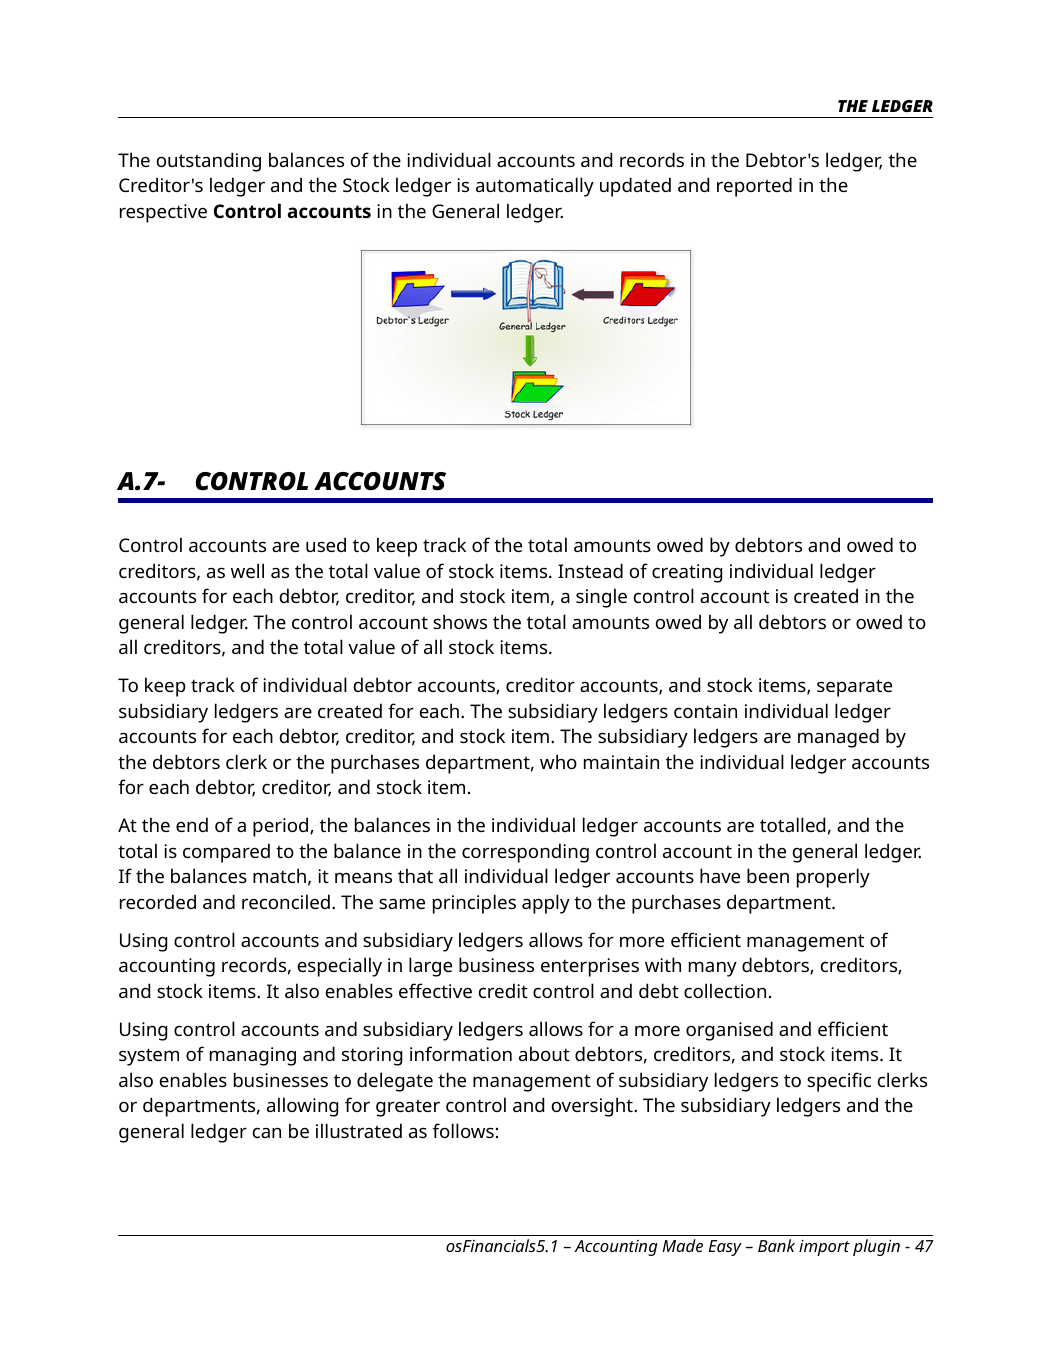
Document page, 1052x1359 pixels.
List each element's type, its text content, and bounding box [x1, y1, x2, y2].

text Control accounts are used to keep track of the total amounts owed by debtors and owed to creditors, as well as the total value of stock items. Instead of creating individual ledger accounts for each debtor, creditor, and stock item, a single control account is created in the general ledger. The control account shows the total amounts owed by all debtors or owed to all creditors, and the total value of all stock items. [118, 532, 933, 660]
text To keep track of individual debtor accounts, creditor accounts, and stock items, separate subsidiary ledgers are created for each. The subsidiary ledgers contain individual ledger accounts for each debtor, creditor, and stock item. The subsidiary ledgers are managed by the debtors clerk or the purchases department, who maintain the individual ledger accounts for each debtor, creditor, and stock item. [118, 672, 933, 800]
text Using control accounts and subsidiary ledgers allows for a more organised and efficient system of managing and storing information about debtors, creditors, and stock items. It also enables businesses to delegate the management of subsidiary ledgers to specific clerks or departments, allowing for greater control and oversight. The subsidiary ledgers and the general ledger can be illustrated as follows: [118, 1016, 933, 1143]
text At the end of a period, the balances in the individual ledger accounts are totalled, and the total is compared to the balance in the corresponding control account in the general ledger. If the balances match, it means that all individual ledger accounts have been properly recorded and reconciled. The same principles apply to the purchases department. [118, 812, 933, 914]
picture [356, 245, 696, 430]
text Using control accounts and subsidiary ledgers allows for more efficient management of accounting records, especially in large business enterprises with many debtors, creditors, and stock items. It also enables effective credit control and debt collection. [118, 927, 933, 1003]
subtitle CONTROL ACCOUNTS [118, 463, 933, 498]
text The outstanding balances of the individual accounts and records in the Debtor's ledger, the Creditor's ledger and the Stock ledger is automatically updated and reported in the respective Control accounts in the General ledger. [118, 147, 933, 223]
